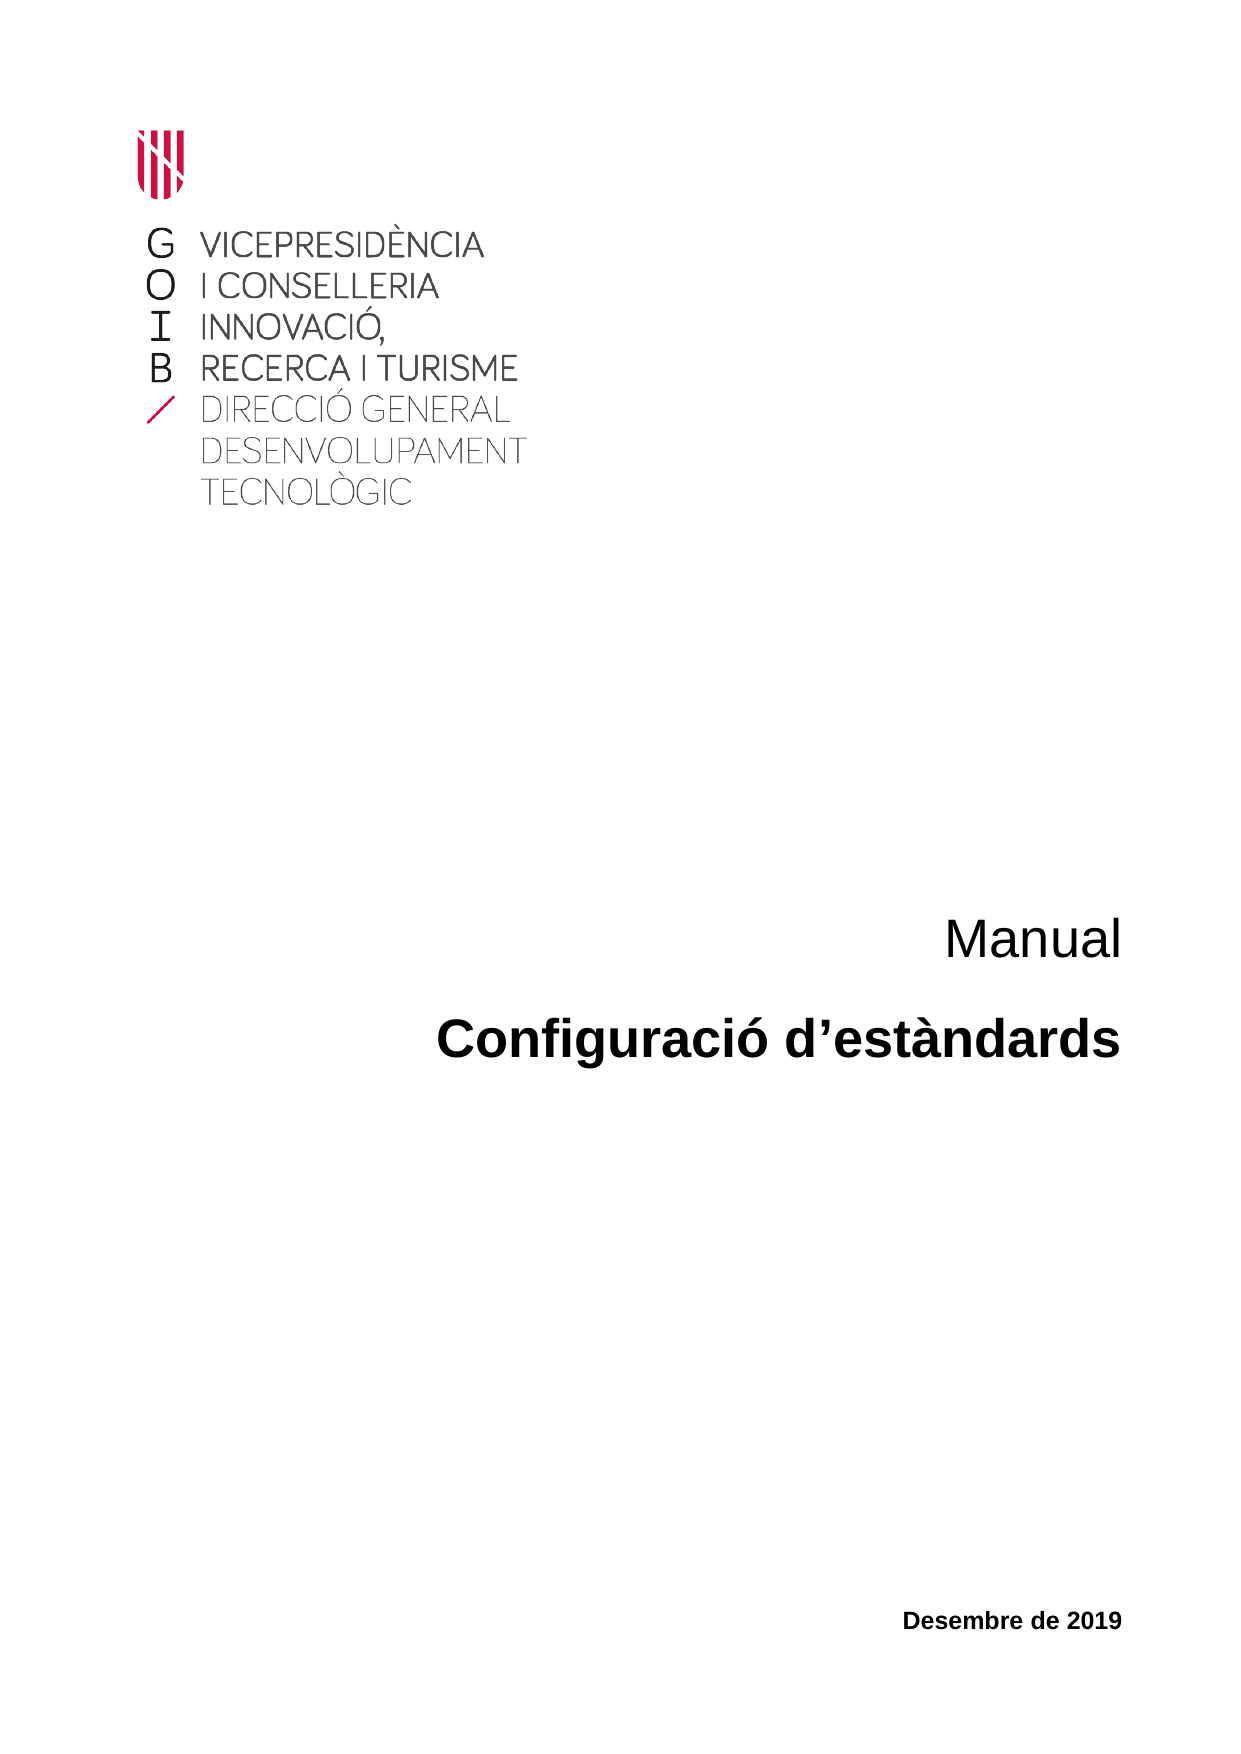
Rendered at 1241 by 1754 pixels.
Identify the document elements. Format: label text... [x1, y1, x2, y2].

subtitle Manual [118, 906, 1122, 969]
subtitle Configuració d’estàndards [118, 1006, 1122, 1068]
picture [121, 118, 545, 517]
